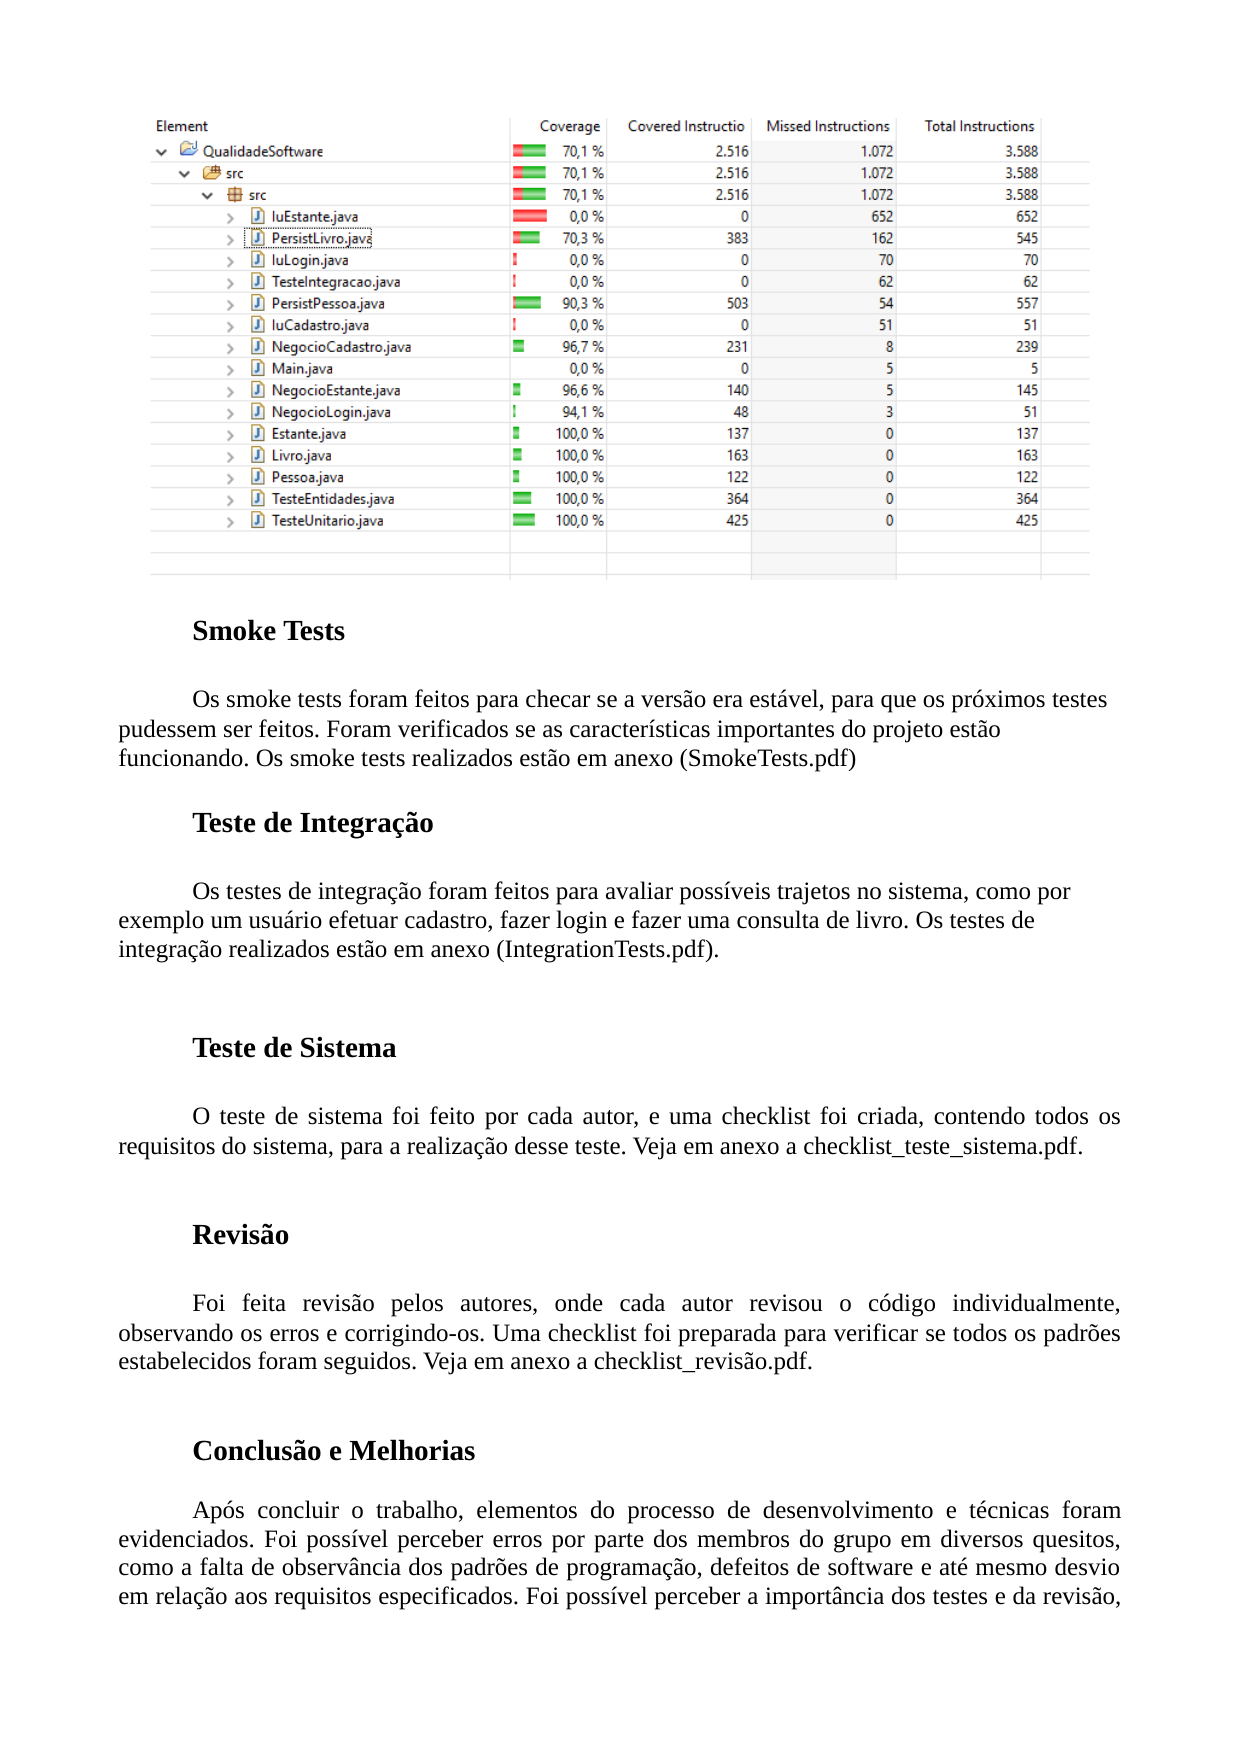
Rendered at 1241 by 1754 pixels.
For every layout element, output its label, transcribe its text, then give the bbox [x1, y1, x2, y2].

text Conclusão e Melhorias [118, 1433, 1122, 1466]
text Teste de Sistema [118, 1030, 1122, 1064]
text Os testes de integração foram feitos para avaliar possíveis trajetos no sistema, como por exemplo um usuário efetuar cadastro, fazer login e fazer uma consulta de livro. Os testes de integração realizados estão em anexo (IntegrationTests.pdf). [118, 872, 1122, 963]
text Smoke Tests [118, 613, 1122, 647]
text Revisão [118, 1217, 1122, 1251]
text O teste de sistema foi feito por cada autor, e uma checklist foi criada, contendo todos os requisitos do sistema, para a realização desse teste. Veja em anexo a checklist_teste_sistema.pdf. [118, 1097, 1122, 1159]
text Foi feita revisão pelos autores, onde cada autor revisou o código individualmente, observando os erros e corrigindo-os. Uma checklist foi preparada para verificar se todos os padrões estabelecidos foram seguidos. Veja em anexo a checklist_revisão.pdf. [118, 1284, 1122, 1375]
text Os smoke tests foram feitos para checar se a versão era estável, para que os próximos testes pudessem ser feitos. Foram verificados se as características importantes do projeto estão funcionando. Os smoke tests realizados estão em anexo (SmokeTests.pdf) [118, 680, 1122, 771]
picture [150, 118, 1090, 580]
text Após concluir o trabalho, elementos do processo de desenvolvimento e técnicas foram evidenciados. Foi possível perceber erros por parte dos membros do grupo em diversos quesitos, como a falta de observância dos padrões de programação, defeitos de software e até mesmo desvio em relação aos requisitos especificados. Foi possível perceber a importância dos testes e da revisão, [118, 1495, 1122, 1610]
text Teste de Integração [118, 805, 1122, 838]
